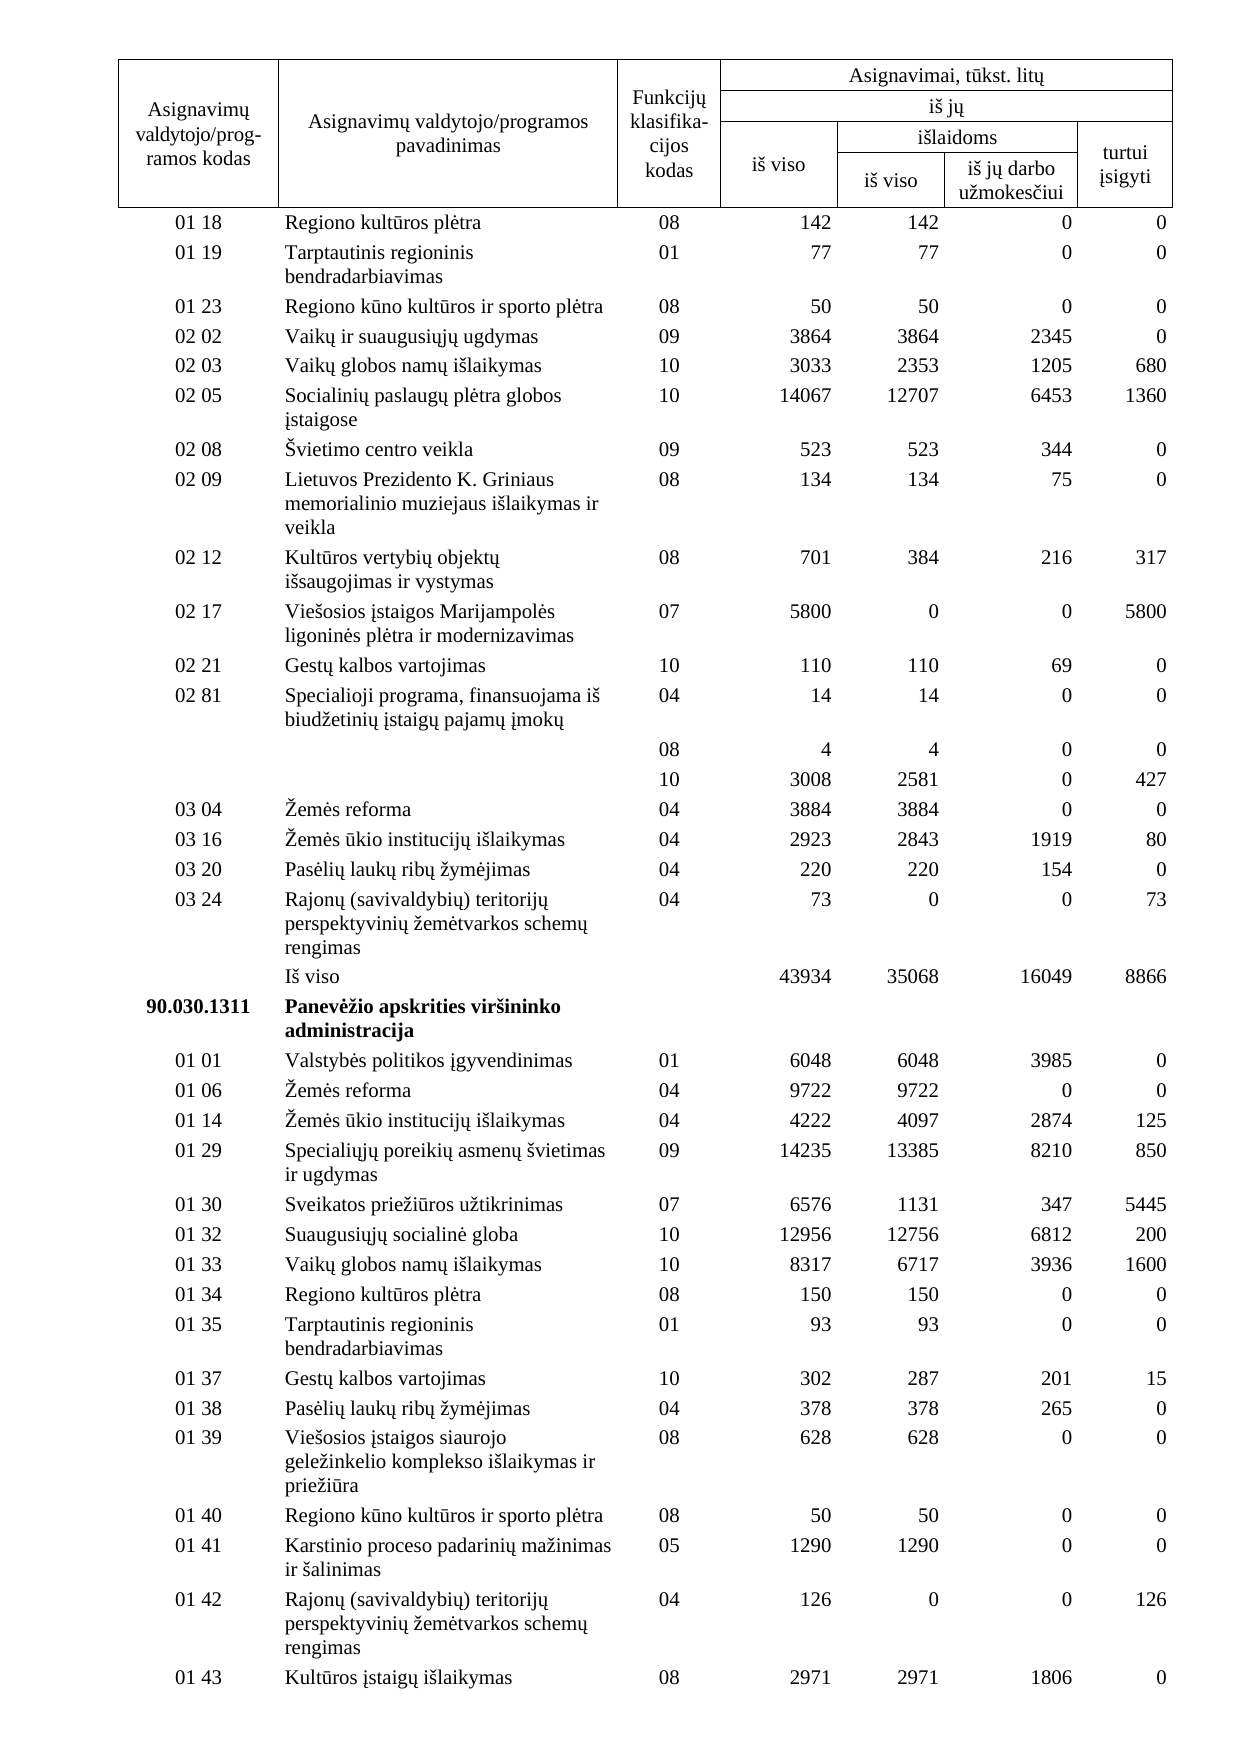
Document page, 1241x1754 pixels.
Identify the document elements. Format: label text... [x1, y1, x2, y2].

table_cell 08 [618, 1500, 720, 1530]
table_cell Žemės reforma [279, 1075, 618, 1105]
table_cell 01 30 [118, 1189, 278, 1219]
table_cell 50 [837, 1500, 944, 1530]
table_header Asignavimai, tūkst. litų [721, 60, 1172, 90]
table_cell 2923 [720, 824, 837, 854]
table_cell Gestų kalbos vartojimas [279, 650, 618, 680]
table_cell 0 [945, 291, 1078, 321]
table_cell Rajonų (savivaldybių) teritorijų perspektyvinių žemėtvarkos schemų rengimas [279, 1584, 618, 1662]
table_cell 10 [618, 1219, 720, 1249]
table_cell 200 [1078, 1219, 1172, 1249]
table_cell 09 [618, 321, 720, 351]
table_cell 150 [720, 1279, 837, 1309]
table_cell 02 17 [118, 596, 278, 650]
table_cell 6717 [837, 1249, 944, 1279]
table_cell 01 18 [118, 208, 278, 237]
table_header Funkcijų klasifika-cijos kodas [618, 60, 720, 207]
table_cell 01 32 [118, 1219, 278, 1249]
table_cell 1806 [945, 1662, 1078, 1692]
table_cell 3884 [837, 794, 944, 824]
table_cell 08 [618, 464, 720, 542]
table_cell 43934 [720, 962, 837, 991]
table_cell 04 [618, 1584, 720, 1662]
table_cell išlaidoms [838, 122, 1077, 152]
table_cell 0 [837, 596, 944, 650]
table_cell 142 [720, 208, 837, 237]
table_cell 13385 [837, 1135, 944, 1189]
table_cell 04 [618, 1393, 720, 1422]
table_cell 0 [837, 884, 944, 962]
table_cell Žemės ūkio institucijų išlaikymas [279, 1105, 618, 1135]
table_cell 04 [618, 824, 720, 854]
table_cell Kultūros įstaigų išlaikymas [279, 1662, 618, 1692]
table_cell Regiono kūno kultūros ir sporto plėtra [279, 1500, 618, 1530]
table_cell 08 [618, 542, 720, 596]
table_cell 04 [618, 884, 720, 962]
table_cell 134 [837, 464, 944, 542]
table_cell 08 [618, 291, 720, 321]
table_cell 80 [1078, 824, 1172, 854]
table_cell 05 [618, 1530, 720, 1584]
table_cell 265 [945, 1393, 1078, 1422]
table_cell 08 [618, 1423, 720, 1500]
table_cell 3936 [945, 1249, 1078, 1279]
table_cell 50 [720, 291, 837, 321]
table_cell 150 [837, 1279, 944, 1309]
table_cell 75 [945, 464, 1078, 542]
table_cell 0 [1078, 321, 1172, 351]
table_cell Lietuvos Prezidento K. Griniaus memorialinio muziejaus išlaikymas ir veikla [279, 464, 618, 542]
table_cell Karstinio proceso padarinių mažinimas ir šalinimas [279, 1530, 618, 1584]
table_cell Švietimo centro veikla [279, 434, 618, 464]
table_cell [118, 764, 278, 794]
table_cell 01 [618, 1309, 720, 1363]
table_cell 3033 [720, 351, 837, 380]
table_cell Regiono kultūros plėtra [279, 208, 618, 237]
table_cell 03 24 [118, 884, 278, 962]
table_cell 0 [1078, 237, 1172, 291]
table_cell 6048 [720, 1045, 837, 1075]
table_cell 2345 [945, 321, 1078, 351]
table_cell Pasėlių laukų ribų žymėjimas [279, 854, 618, 883]
table_cell 1205 [945, 351, 1078, 380]
table_cell 01 40 [118, 1500, 278, 1530]
table_cell Vaikų globos namų išlaikymas [279, 351, 618, 380]
table_cell 4 [837, 734, 944, 764]
table_cell 126 [1078, 1584, 1172, 1662]
table_cell 08 [618, 1279, 720, 1309]
table_cell 0 [945, 680, 1078, 734]
table_cell iš viso [838, 153, 944, 207]
table_cell 347 [945, 1189, 1078, 1219]
table_cell 10 [618, 650, 720, 680]
table_cell 0 [945, 1075, 1078, 1105]
table_cell 69 [945, 650, 1078, 680]
table_cell 2353 [837, 351, 944, 380]
table_cell 02 09 [118, 464, 278, 542]
table_cell 16049 [945, 962, 1078, 991]
table_cell 0 [945, 1423, 1078, 1500]
table_cell Regiono kultūros plėtra [279, 1279, 618, 1309]
table_cell 2971 [720, 1662, 837, 1692]
table_cell 142 [837, 208, 944, 237]
table_cell Valstybės politikos įgyvendinimas [279, 1045, 618, 1075]
table_cell 3008 [720, 764, 837, 794]
table_cell 01 38 [118, 1393, 278, 1422]
table_cell 12956 [720, 1219, 837, 1249]
table_cell 0 [1078, 1500, 1172, 1530]
table_cell 01 33 [118, 1249, 278, 1279]
table_cell 73 [720, 884, 837, 962]
table_cell Socialinių paslaugų plėtra globos įstaigose [279, 380, 618, 434]
table_cell 0 [1078, 1045, 1172, 1075]
table_cell 220 [837, 854, 944, 883]
table_cell 15 [1078, 1363, 1172, 1392]
table_cell 01 [618, 1045, 720, 1075]
table_cell Suaugusiųjų socialinė globa [279, 1219, 618, 1249]
table_cell 126 [720, 1584, 837, 1662]
table_cell 0 [1078, 680, 1172, 734]
table_cell 1290 [837, 1530, 944, 1584]
table_cell 01 43 [118, 1662, 278, 1692]
table_cell 10 [618, 351, 720, 380]
table_cell 77 [837, 237, 944, 291]
table_cell 03 20 [118, 854, 278, 883]
table_cell 0 [945, 884, 1078, 962]
table_cell Tarptautinis regioninis bendradarbiavimas [279, 237, 618, 291]
table_cell Žemės ūkio institucijų išlaikymas [279, 824, 618, 854]
table_cell 4 [720, 734, 837, 764]
table_cell [720, 991, 837, 1045]
table_cell 03 04 [118, 794, 278, 824]
table_cell 0 [1078, 1393, 1172, 1422]
table_cell 01 [618, 237, 720, 291]
table_cell 35068 [837, 962, 944, 991]
table_cell 1919 [945, 824, 1078, 854]
table_cell iš viso [721, 122, 837, 207]
table_cell 3884 [720, 794, 837, 824]
table_cell 0 [945, 1530, 1078, 1584]
table_cell 14 [837, 680, 944, 734]
table_cell 154 [945, 854, 1078, 883]
table_cell 0 [1078, 291, 1172, 321]
table_cell 01 23 [118, 291, 278, 321]
table_cell 110 [837, 650, 944, 680]
table_cell 0 [1078, 650, 1172, 680]
table_cell 01 39 [118, 1423, 278, 1500]
table_cell Žemės reforma [279, 794, 618, 824]
table_cell Gestų kalbos vartojimas [279, 1363, 618, 1392]
table_cell 680 [1078, 351, 1172, 380]
table_cell 0 [945, 1309, 1078, 1363]
table_cell Sveikatos priežiūros užtikrinimas [279, 1189, 618, 1219]
table_cell 220 [720, 854, 837, 883]
table_cell 0 [945, 1279, 1078, 1309]
table_cell 302 [720, 1363, 837, 1392]
table_cell 0 [1078, 1075, 1172, 1105]
table_cell 125 [1078, 1105, 1172, 1135]
table_cell Rajonų (savivaldybių) teritorijų perspektyvinių žemėtvarkos schemų rengimas [279, 884, 618, 962]
table_cell 14067 [720, 380, 837, 434]
table_cell 378 [837, 1393, 944, 1422]
table_cell 0 [1078, 794, 1172, 824]
table_cell 0 [1078, 854, 1172, 883]
table_cell 03 16 [118, 824, 278, 854]
table_cell 4097 [837, 1105, 944, 1135]
table_cell 93 [837, 1309, 944, 1363]
table_header Asignavimų valdytojo/programos pavadinimas [279, 60, 617, 207]
table_cell 384 [837, 542, 944, 596]
table_cell 14 [720, 680, 837, 734]
table_cell 12756 [837, 1219, 944, 1249]
table_cell [618, 991, 720, 1045]
table_cell 10 [618, 1363, 720, 1392]
table_cell 01 14 [118, 1105, 278, 1135]
table_cell 01 34 [118, 1279, 278, 1309]
table_cell 08 [618, 734, 720, 764]
table_cell 201 [945, 1363, 1078, 1392]
table_cell Iš viso [279, 962, 618, 991]
table_cell 12707 [837, 380, 944, 434]
table_cell 0 [1078, 1423, 1172, 1500]
table_cell 3864 [837, 321, 944, 351]
table_cell 344 [945, 434, 1078, 464]
table_cell 1600 [1078, 1249, 1172, 1279]
table_cell 01 37 [118, 1363, 278, 1392]
table_cell 01 41 [118, 1530, 278, 1584]
table_cell Specialioji programa, finansuojama iš biudžetinių įstaigų pajamų įmokų [279, 680, 618, 734]
table_cell 01 06 [118, 1075, 278, 1105]
table_cell 523 [720, 434, 837, 464]
table_cell 02 03 [118, 351, 278, 380]
table_cell 04 [618, 794, 720, 824]
table_cell 02 21 [118, 650, 278, 680]
table_cell 90.030.1311 [118, 991, 278, 1045]
table_cell 1131 [837, 1189, 944, 1219]
table_cell 04 [618, 680, 720, 734]
table_cell iš jų darbo užmokesčiui [945, 153, 1077, 207]
table_cell 0 [945, 237, 1078, 291]
table_cell 02 08 [118, 434, 278, 464]
table_cell 0 [1078, 464, 1172, 542]
table_cell 1360 [1078, 380, 1172, 434]
table_cell 1290 [720, 1530, 837, 1584]
table_cell Vaikų globos namų išlaikymas [279, 1249, 618, 1279]
table_cell 0 [1078, 1279, 1172, 1309]
table_cell 8317 [720, 1249, 837, 1279]
table_cell 6453 [945, 380, 1078, 434]
table_cell 3864 [720, 321, 837, 351]
table_cell Specialiųjų poreikių asmenų švietimas ir ugdymas [279, 1135, 618, 1189]
table_cell 0 [945, 1500, 1078, 1530]
table_cell 9722 [837, 1075, 944, 1105]
table_cell 378 [720, 1393, 837, 1422]
table_cell 628 [720, 1423, 837, 1500]
table_cell 0 [1078, 1530, 1172, 1584]
table_cell [837, 991, 944, 1045]
table_cell Viešosios įstaigos Marijampolės ligoninės plėtra ir modernizavimas [279, 596, 618, 650]
table_cell turtui įsigyti [1078, 122, 1172, 207]
table_cell 134 [720, 464, 837, 542]
table_cell 02 02 [118, 321, 278, 351]
table_cell 93 [720, 1309, 837, 1363]
table_cell 2581 [837, 764, 944, 794]
table_cell 10 [618, 380, 720, 434]
table_cell 02 81 [118, 680, 278, 734]
table_cell iš jų [721, 91, 1172, 121]
table_cell 2843 [837, 824, 944, 854]
table_cell 3985 [945, 1045, 1078, 1075]
table_cell 50 [837, 291, 944, 321]
table_cell 0 [945, 794, 1078, 824]
table_cell 0 [945, 734, 1078, 764]
table_cell 5445 [1078, 1189, 1172, 1219]
table_cell 0 [945, 764, 1078, 794]
table_cell 8866 [1078, 962, 1172, 991]
table_cell [1078, 991, 1172, 1045]
table_cell Pasėlių laukų ribų žymėjimas [279, 1393, 618, 1422]
table_cell 850 [1078, 1135, 1172, 1189]
table_cell 10 [618, 1249, 720, 1279]
table_cell 8210 [945, 1135, 1078, 1189]
table_cell 07 [618, 596, 720, 650]
table_cell 50 [720, 1500, 837, 1530]
table_cell 6812 [945, 1219, 1078, 1249]
table_cell 09 [618, 434, 720, 464]
table_cell 10 [618, 764, 720, 794]
table_cell [279, 764, 618, 794]
table_cell Panevėžio apskrities viršininko administracija [279, 991, 618, 1045]
table_cell 317 [1078, 542, 1172, 596]
table_cell Vaikų ir suaugusiųjų ugdymas [279, 321, 618, 351]
table_cell 287 [837, 1363, 944, 1392]
table_header Asignavimų valdytojo/prog-ramos kodas [119, 60, 278, 207]
table_cell 73 [1078, 884, 1172, 962]
table_cell 01 29 [118, 1135, 278, 1189]
table_cell 4222 [720, 1105, 837, 1135]
table_cell 9722 [720, 1075, 837, 1105]
table_cell [279, 734, 618, 764]
table_cell 0 [1078, 1309, 1172, 1363]
table_cell 0 [945, 208, 1078, 237]
table_cell 07 [618, 1189, 720, 1219]
table_cell 6576 [720, 1189, 837, 1219]
table_cell [618, 962, 720, 991]
table_cell 2874 [945, 1105, 1078, 1135]
table_cell Tarptautinis regioninis bendradarbiavimas [279, 1309, 618, 1363]
table_cell 6048 [837, 1045, 944, 1075]
table_cell 01 35 [118, 1309, 278, 1363]
table_cell 14235 [720, 1135, 837, 1189]
table_cell 0 [1078, 734, 1172, 764]
table_cell [118, 734, 278, 764]
table_cell 0 [1078, 434, 1172, 464]
table_cell 0 [1078, 1662, 1172, 1692]
table_cell 628 [837, 1423, 944, 1500]
table_cell 02 05 [118, 380, 278, 434]
table_cell 0 [1078, 208, 1172, 237]
table_cell 09 [618, 1135, 720, 1189]
table_cell 110 [720, 650, 837, 680]
table_cell 77 [720, 237, 837, 291]
table_cell [945, 991, 1078, 1045]
table_cell 0 [837, 1584, 944, 1662]
table_cell Kultūros vertybių objektų išsaugojimas ir vystymas [279, 542, 618, 596]
table_cell 216 [945, 542, 1078, 596]
table_cell 04 [618, 854, 720, 883]
table_cell 08 [618, 208, 720, 237]
table_cell 427 [1078, 764, 1172, 794]
table_cell 01 42 [118, 1584, 278, 1662]
table_cell 5800 [1078, 596, 1172, 650]
table_cell Viešosios įstaigos siaurojo geležinkelio komplekso išlaikymas ir priežiūra [279, 1423, 618, 1500]
table_cell 701 [720, 542, 837, 596]
table_cell 0 [945, 596, 1078, 650]
table_cell 5800 [720, 596, 837, 650]
table_cell [118, 962, 278, 991]
table_cell 04 [618, 1105, 720, 1135]
table_cell 02 12 [118, 542, 278, 596]
table_cell 01 19 [118, 237, 278, 291]
table_cell 0 [945, 1584, 1078, 1662]
table_cell 04 [618, 1075, 720, 1105]
table_cell 523 [837, 434, 944, 464]
table_cell Regiono kūno kultūros ir sporto plėtra [279, 291, 618, 321]
table_cell 2971 [837, 1662, 944, 1692]
table_cell 01 01 [118, 1045, 278, 1075]
table_cell 08 [618, 1662, 720, 1692]
